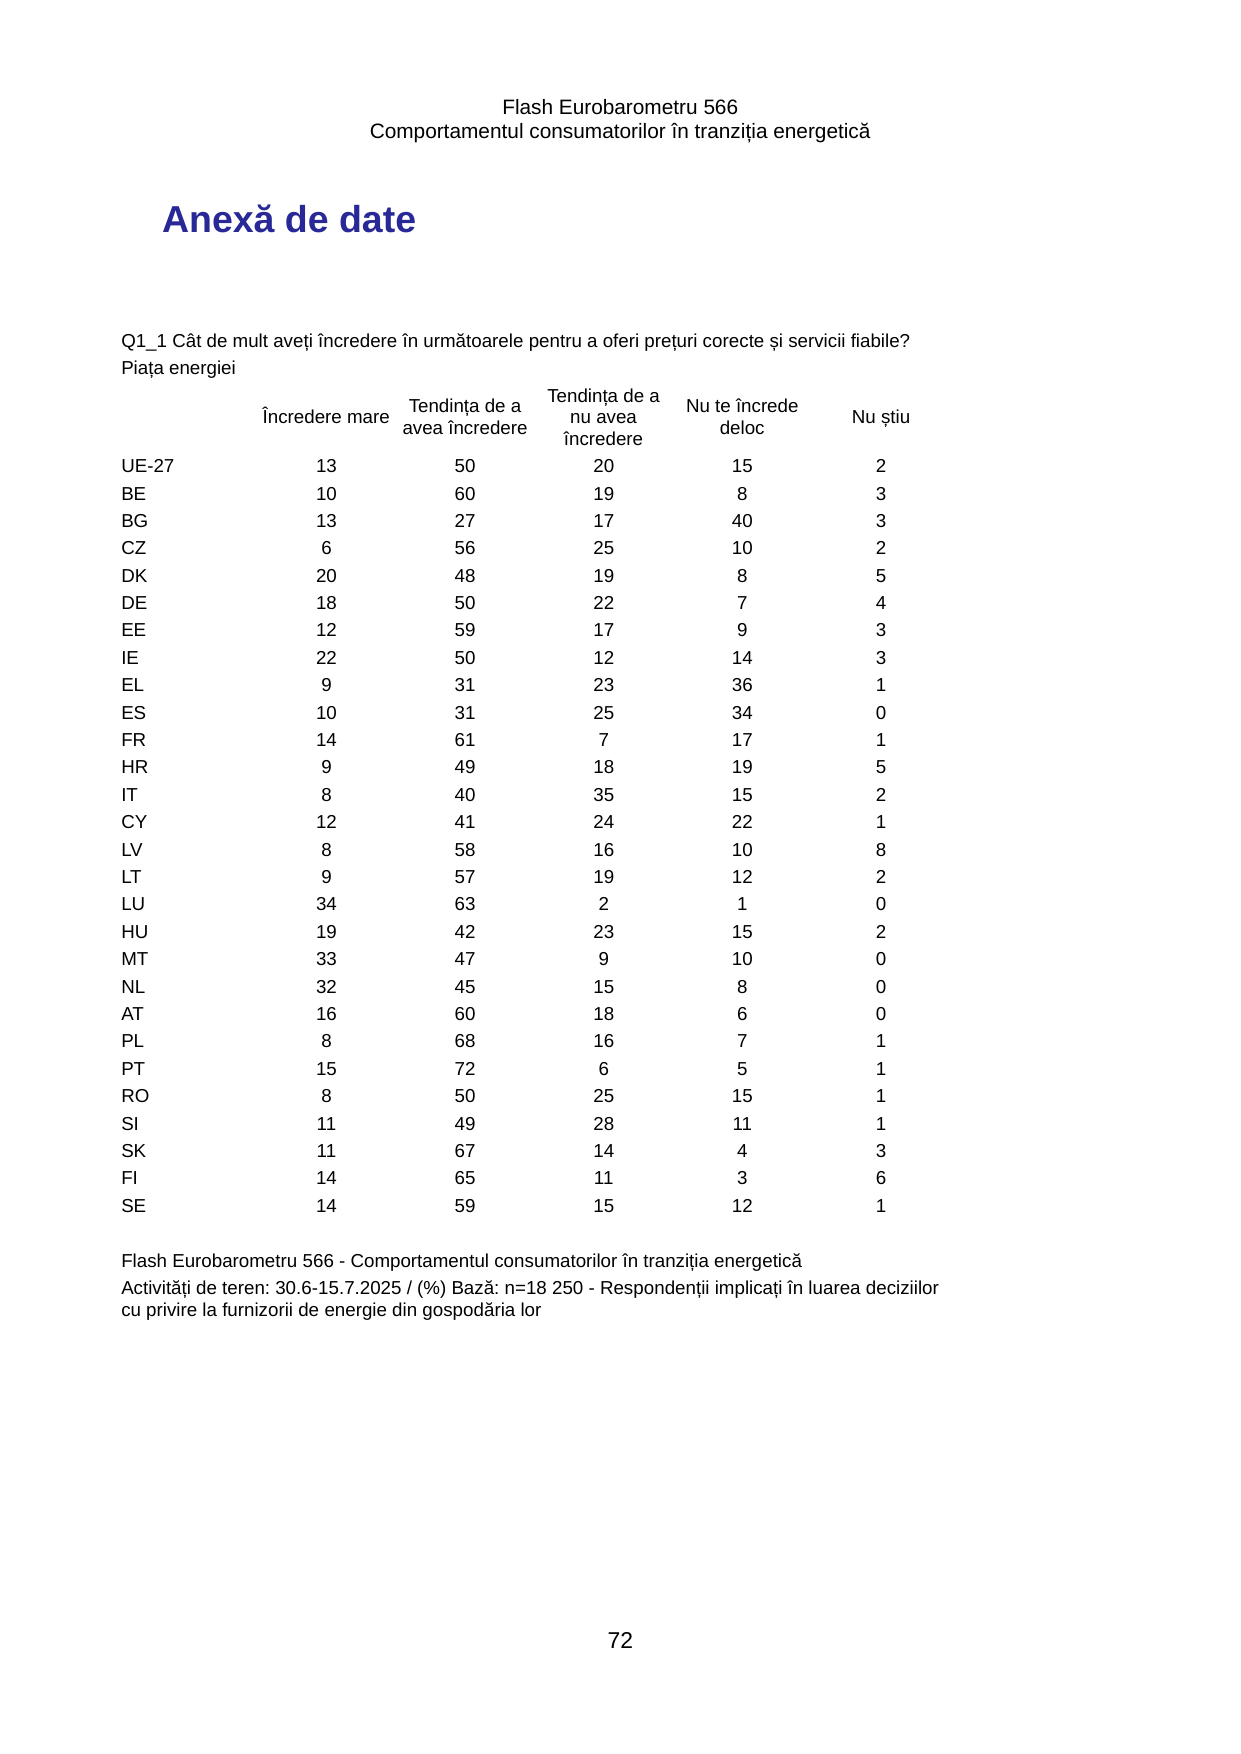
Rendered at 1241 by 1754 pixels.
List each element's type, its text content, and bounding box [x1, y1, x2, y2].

table_cell 2 [811, 863, 950, 890]
table_cell 22 [673, 808, 811, 836]
table_cell 1 [811, 726, 950, 753]
table_cell 12 [534, 644, 673, 671]
table_cell 68 [395, 1027, 534, 1055]
table_cell 40 [673, 507, 811, 534]
table_cell 1 [811, 1055, 950, 1082]
table_cell [395, 1219, 534, 1246]
table_cell 8 [257, 836, 395, 863]
table_cell 9 [534, 945, 673, 972]
table_cell SI [118, 1110, 257, 1137]
table_cell 48 [395, 562, 534, 589]
table_cell 4 [673, 1137, 811, 1164]
table_cell 61 [395, 726, 534, 753]
table_cell Tendința de a avea încredere [395, 381, 534, 452]
table_cell 4 [811, 589, 950, 616]
table_cell 20 [534, 452, 673, 479]
table_cell [257, 1219, 395, 1246]
table_cell 8 [673, 479, 811, 507]
table_cell 50 [395, 589, 534, 616]
table_cell 2 [811, 918, 950, 945]
table_cell 2 [811, 452, 950, 479]
table_cell 34 [257, 890, 395, 918]
table_cell 41 [395, 808, 534, 836]
table_cell 32 [257, 973, 395, 1000]
table_cell 19 [534, 562, 673, 589]
table_cell Activități de teren: 30.6-15.7.2025 / (%) Bază: n=18 250 - Respondenții implicați în luarea deciziilor cu privire la furnizorii de energie din gospodăria lor [118, 1274, 950, 1323]
table_cell 63 [395, 890, 534, 918]
table_cell LU [118, 890, 257, 918]
table_cell DK [118, 562, 257, 589]
table_cell 15 [534, 973, 673, 1000]
table_cell 19 [534, 479, 673, 507]
table_cell 31 [395, 699, 534, 726]
table_cell 14 [257, 1164, 395, 1192]
table_cell Tendința de a nu avea încredere [534, 381, 673, 452]
table_cell 17 [534, 507, 673, 534]
table_cell MT [118, 945, 257, 972]
table_cell 0 [811, 973, 950, 1000]
table_cell Nu te încrede deloc [673, 381, 811, 452]
table_cell CZ [118, 534, 257, 562]
table_cell 42 [395, 918, 534, 945]
table_cell ES [118, 699, 257, 726]
table_cell UE-27 [118, 452, 257, 479]
table_cell 12 [257, 808, 395, 836]
table_cell 18 [534, 1000, 673, 1027]
table_cell 2 [534, 890, 673, 918]
table_cell 0 [811, 945, 950, 972]
table_cell 5 [811, 562, 950, 589]
table_cell Încredere mare [257, 381, 395, 452]
table_cell 8 [673, 562, 811, 589]
table_cell 5 [811, 753, 950, 781]
table_cell 12 [673, 1192, 811, 1219]
table_cell 7 [534, 726, 673, 753]
table_cell 27 [395, 507, 534, 534]
table_cell FI [118, 1164, 257, 1192]
table_cell 31 [395, 671, 534, 698]
table_cell 45 [395, 973, 534, 1000]
table_cell 19 [673, 753, 811, 781]
table_cell EE [118, 616, 257, 644]
table_cell 18 [257, 589, 395, 616]
table_cell 15 [673, 918, 811, 945]
table_cell 9 [257, 863, 395, 890]
table_cell 28 [534, 1110, 673, 1137]
table_cell 15 [673, 452, 811, 479]
table_cell 60 [395, 479, 534, 507]
table_cell 0 [811, 1000, 950, 1027]
table_cell 7 [673, 589, 811, 616]
table_cell LT [118, 863, 257, 890]
table_cell LV [118, 836, 257, 863]
table_cell 8 [257, 1027, 395, 1055]
table_cell 19 [257, 918, 395, 945]
table_cell 35 [534, 781, 673, 808]
table_cell 10 [673, 945, 811, 972]
table_cell 22 [534, 589, 673, 616]
table_cell HR [118, 753, 257, 781]
table_cell 13 [257, 452, 395, 479]
table_cell 18 [534, 753, 673, 781]
table_cell 1 [673, 890, 811, 918]
table_cell PL [118, 1027, 257, 1055]
table_cell 67 [395, 1137, 534, 1164]
table_cell AT [118, 1000, 257, 1027]
table_cell 25 [534, 534, 673, 562]
table_cell PT [118, 1055, 257, 1082]
table_cell 3 [811, 507, 950, 534]
table_cell 14 [673, 644, 811, 671]
table_cell [118, 1219, 257, 1246]
table_cell NL [118, 973, 257, 1000]
table_cell 10 [257, 479, 395, 507]
table_cell 72 [395, 1055, 534, 1082]
table_cell 22 [257, 644, 395, 671]
table_cell 3 [811, 479, 950, 507]
table_cell 16 [534, 1027, 673, 1055]
table_cell 25 [534, 699, 673, 726]
table_cell 49 [395, 1110, 534, 1137]
table_cell 11 [257, 1137, 395, 1164]
table_cell 6 [673, 1000, 811, 1027]
table_cell 12 [673, 863, 811, 890]
table_cell Flash Eurobarometru 566 - Comportamentul consumatorilor în tranziția energetică [118, 1246, 950, 1274]
table_cell 40 [395, 781, 534, 808]
table_cell 34 [673, 699, 811, 726]
table_cell 6 [257, 534, 395, 562]
table_cell 33 [257, 945, 395, 972]
table_cell 23 [534, 671, 673, 698]
table_cell 8 [811, 836, 950, 863]
table_cell 20 [257, 562, 395, 589]
table_cell 3 [811, 644, 950, 671]
table_cell 59 [395, 1192, 534, 1219]
table_cell 1 [811, 1192, 950, 1219]
table_cell FR [118, 726, 257, 753]
table_cell 59 [395, 616, 534, 644]
table_cell 50 [395, 644, 534, 671]
table_cell 7 [673, 1027, 811, 1055]
table_cell 1 [811, 671, 950, 698]
table_cell 56 [395, 534, 534, 562]
table_cell 23 [534, 918, 673, 945]
table_cell 25 [534, 1082, 673, 1109]
table_cell 17 [534, 616, 673, 644]
table_cell 9 [257, 671, 395, 698]
table_cell SK [118, 1137, 257, 1164]
table_cell 2 [811, 781, 950, 808]
table_cell 16 [534, 836, 673, 863]
table_cell HU [118, 918, 257, 945]
table_cell 16 [257, 1000, 395, 1027]
table_cell 1 [811, 808, 950, 836]
table_cell 24 [534, 808, 673, 836]
table_cell 57 [395, 863, 534, 890]
table_cell 11 [257, 1110, 395, 1137]
table_cell Piața energiei [118, 354, 950, 381]
table_cell Nu știu [811, 381, 950, 452]
table_cell 3 [673, 1164, 811, 1192]
table_cell 60 [395, 1000, 534, 1027]
table_cell [118, 381, 257, 452]
table_cell BG [118, 507, 257, 534]
table_cell [534, 1219, 673, 1246]
table_cell 13 [257, 507, 395, 534]
table_cell 9 [257, 753, 395, 781]
table_cell 15 [257, 1055, 395, 1082]
table_cell 12 [257, 616, 395, 644]
table_cell 50 [395, 452, 534, 479]
table_cell 10 [673, 534, 811, 562]
table_cell [673, 1219, 811, 1246]
table_cell 19 [534, 863, 673, 890]
table_cell 0 [811, 890, 950, 918]
table_cell 11 [534, 1164, 673, 1192]
table_cell BE [118, 479, 257, 507]
table_cell 11 [673, 1110, 811, 1137]
table_cell 3 [811, 616, 950, 644]
table_cell 10 [257, 699, 395, 726]
table_cell 2 [811, 534, 950, 562]
table_cell IT [118, 781, 257, 808]
table_cell 17 [673, 726, 811, 753]
table_cell 8 [673, 973, 811, 1000]
table_cell IE [118, 644, 257, 671]
table_cell SE [118, 1192, 257, 1219]
table_cell [811, 1219, 950, 1246]
table_cell 8 [257, 781, 395, 808]
table_header Q1_1 Cât de mult aveți încredere în următoarele pentru a oferi prețuri corecte și servicii fiabile? [118, 327, 950, 354]
table_cell RO [118, 1082, 257, 1109]
table_cell 65 [395, 1164, 534, 1192]
table_cell 14 [534, 1137, 673, 1164]
table_cell 8 [257, 1082, 395, 1109]
subtitle Anexă de date [118, 197, 1122, 240]
table_cell 50 [395, 1082, 534, 1109]
table_cell 15 [673, 1082, 811, 1109]
table_cell 9 [673, 616, 811, 644]
table_cell 47 [395, 945, 534, 972]
table_cell 36 [673, 671, 811, 698]
table_cell 1 [811, 1110, 950, 1137]
table_cell 6 [811, 1164, 950, 1192]
table_cell 14 [257, 1192, 395, 1219]
table_cell 10 [673, 836, 811, 863]
table_cell 58 [395, 836, 534, 863]
table_cell 15 [534, 1192, 673, 1219]
table_cell DE [118, 589, 257, 616]
table_cell 1 [811, 1027, 950, 1055]
table_cell 5 [673, 1055, 811, 1082]
table_cell 6 [534, 1055, 673, 1082]
table_cell CY [118, 808, 257, 836]
table_cell EL [118, 671, 257, 698]
table_cell 49 [395, 753, 534, 781]
table_cell 3 [811, 1137, 950, 1164]
table_cell 0 [811, 699, 950, 726]
table_cell 14 [257, 726, 395, 753]
table_cell 1 [811, 1082, 950, 1109]
table_cell 15 [673, 781, 811, 808]
